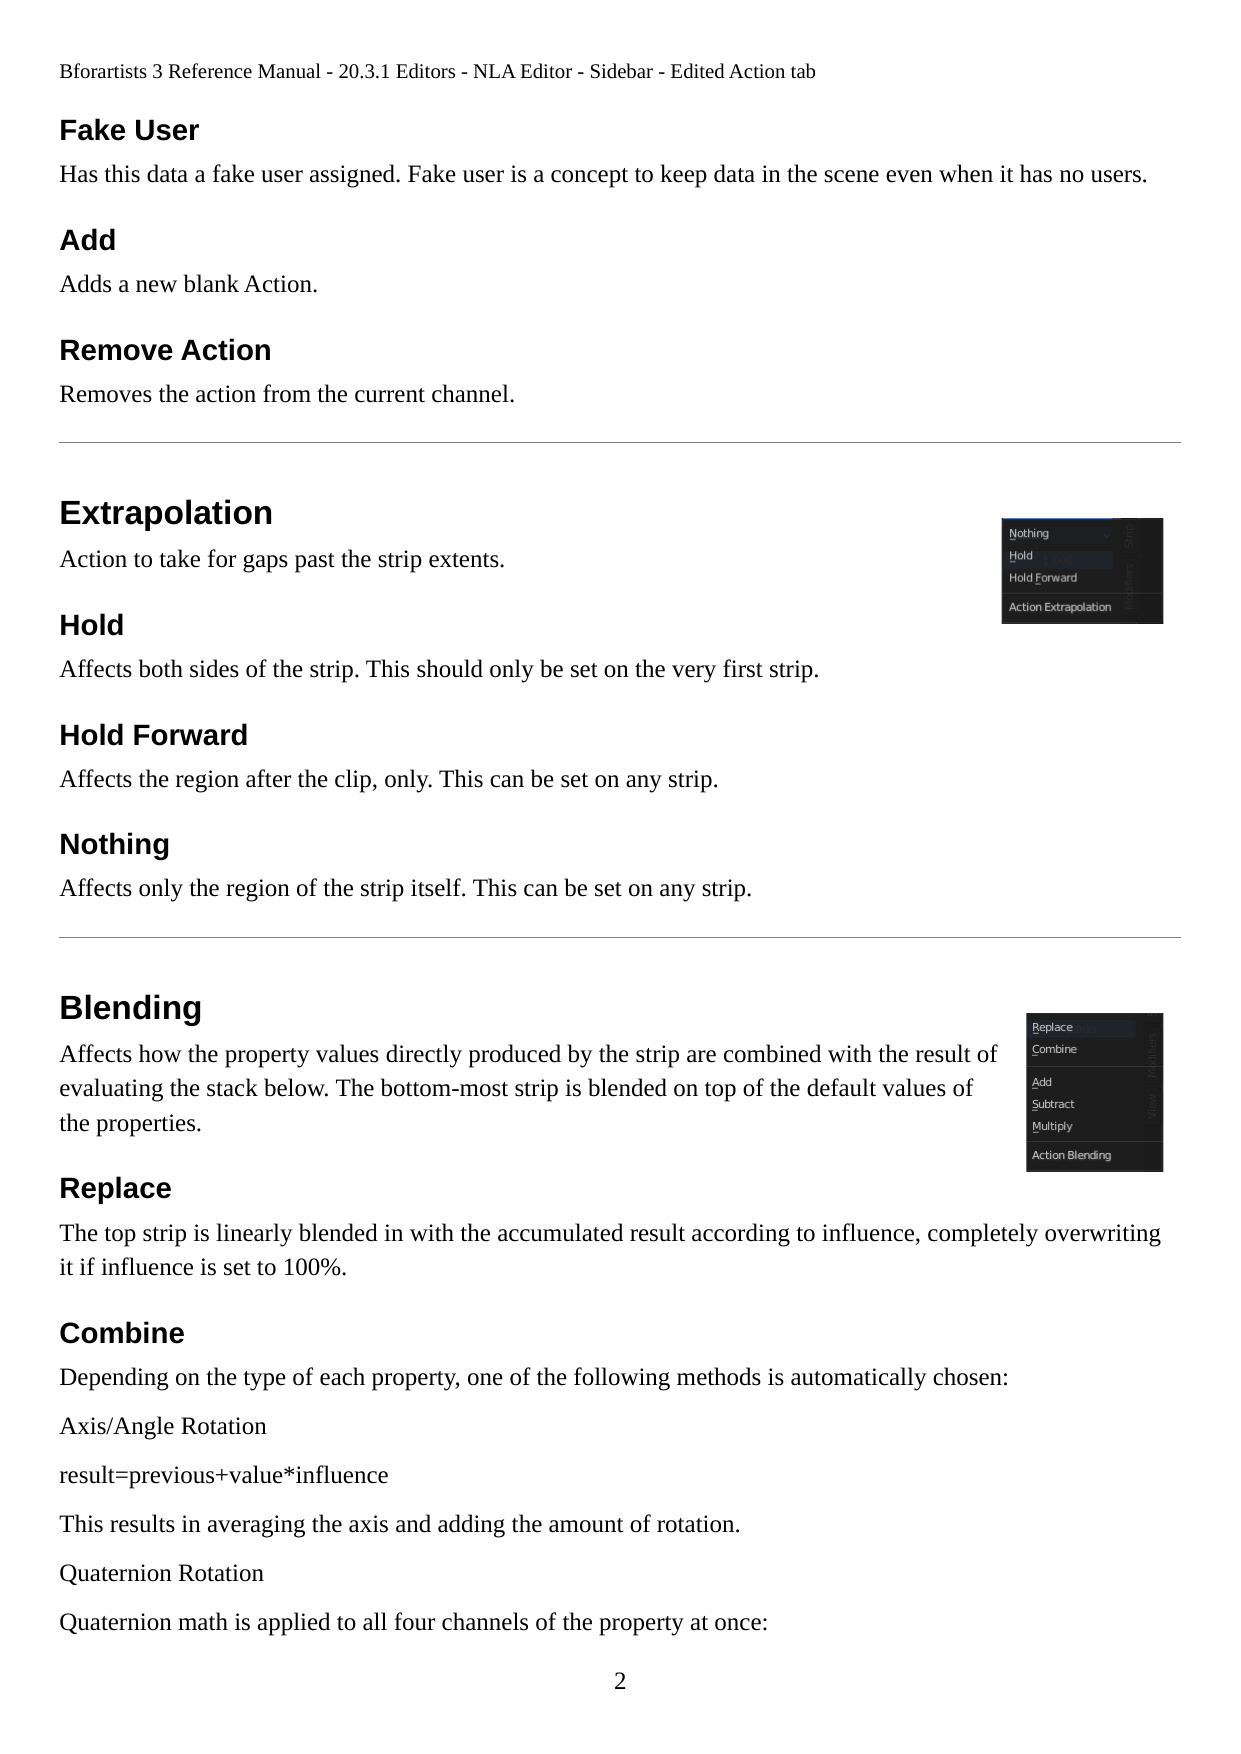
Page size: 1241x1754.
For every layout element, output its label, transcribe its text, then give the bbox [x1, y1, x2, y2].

text Quaternion Rotation [59, 1558, 1181, 1587]
subtitle Combine [59, 1316, 1181, 1349]
text Affects how the property values directly produced by the strip are combined with the result of evaluating the stack below. The bottom-most strip is blended on top of the default values of the properties. [59, 1039, 1026, 1136]
subtitle Extrapolation [59, 493, 1181, 531]
text result=previous+value*influence [59, 1460, 1181, 1489]
subtitle Replace [59, 1171, 1181, 1205]
subtitle Remove Action [59, 332, 1181, 366]
text Adds a new blank Action. [59, 269, 1181, 297]
subtitle Nothing [59, 827, 1181, 861]
text Depending on the type of each property, one of the following methods is automatically chosen: [59, 1362, 1181, 1391]
text The top strip is linearly blended in with the accumulated result according to influence, completely overwriting it if influence is set to 100%. [59, 1218, 1181, 1281]
text Axis/Angle Rotation [59, 1411, 1181, 1440]
text Removes the action from the current channel. [59, 379, 1181, 407]
text Affects the region after the clip, only. This can be set on any strip. [59, 764, 1181, 792]
picture [1001, 518, 1164, 624]
subtitle Fake User [59, 113, 1181, 146]
subtitle Blending [59, 988, 1181, 1026]
subtitle Add [59, 222, 1181, 256]
text Action to take for gaps past the strip extents. [59, 544, 1001, 573]
picture [1026, 1013, 1164, 1172]
text Affects only the region of the strip itself. This can be set on any strip. [59, 873, 1181, 902]
subtitle Hold Forward [59, 717, 1181, 751]
text This results in averaging the axis and adding the amount of rotation. [59, 1509, 1181, 1538]
text Has this data a fake user assigned. Fake user is a concept to keep data in the scene even when it has no users. [59, 159, 1181, 188]
text Quaternion math is applied to all four channels of the property at once: [59, 1607, 1181, 1636]
subtitle Hold [59, 607, 1181, 641]
text Affects both sides of the strip. This should only be set on the very first strip. [59, 654, 1181, 682]
